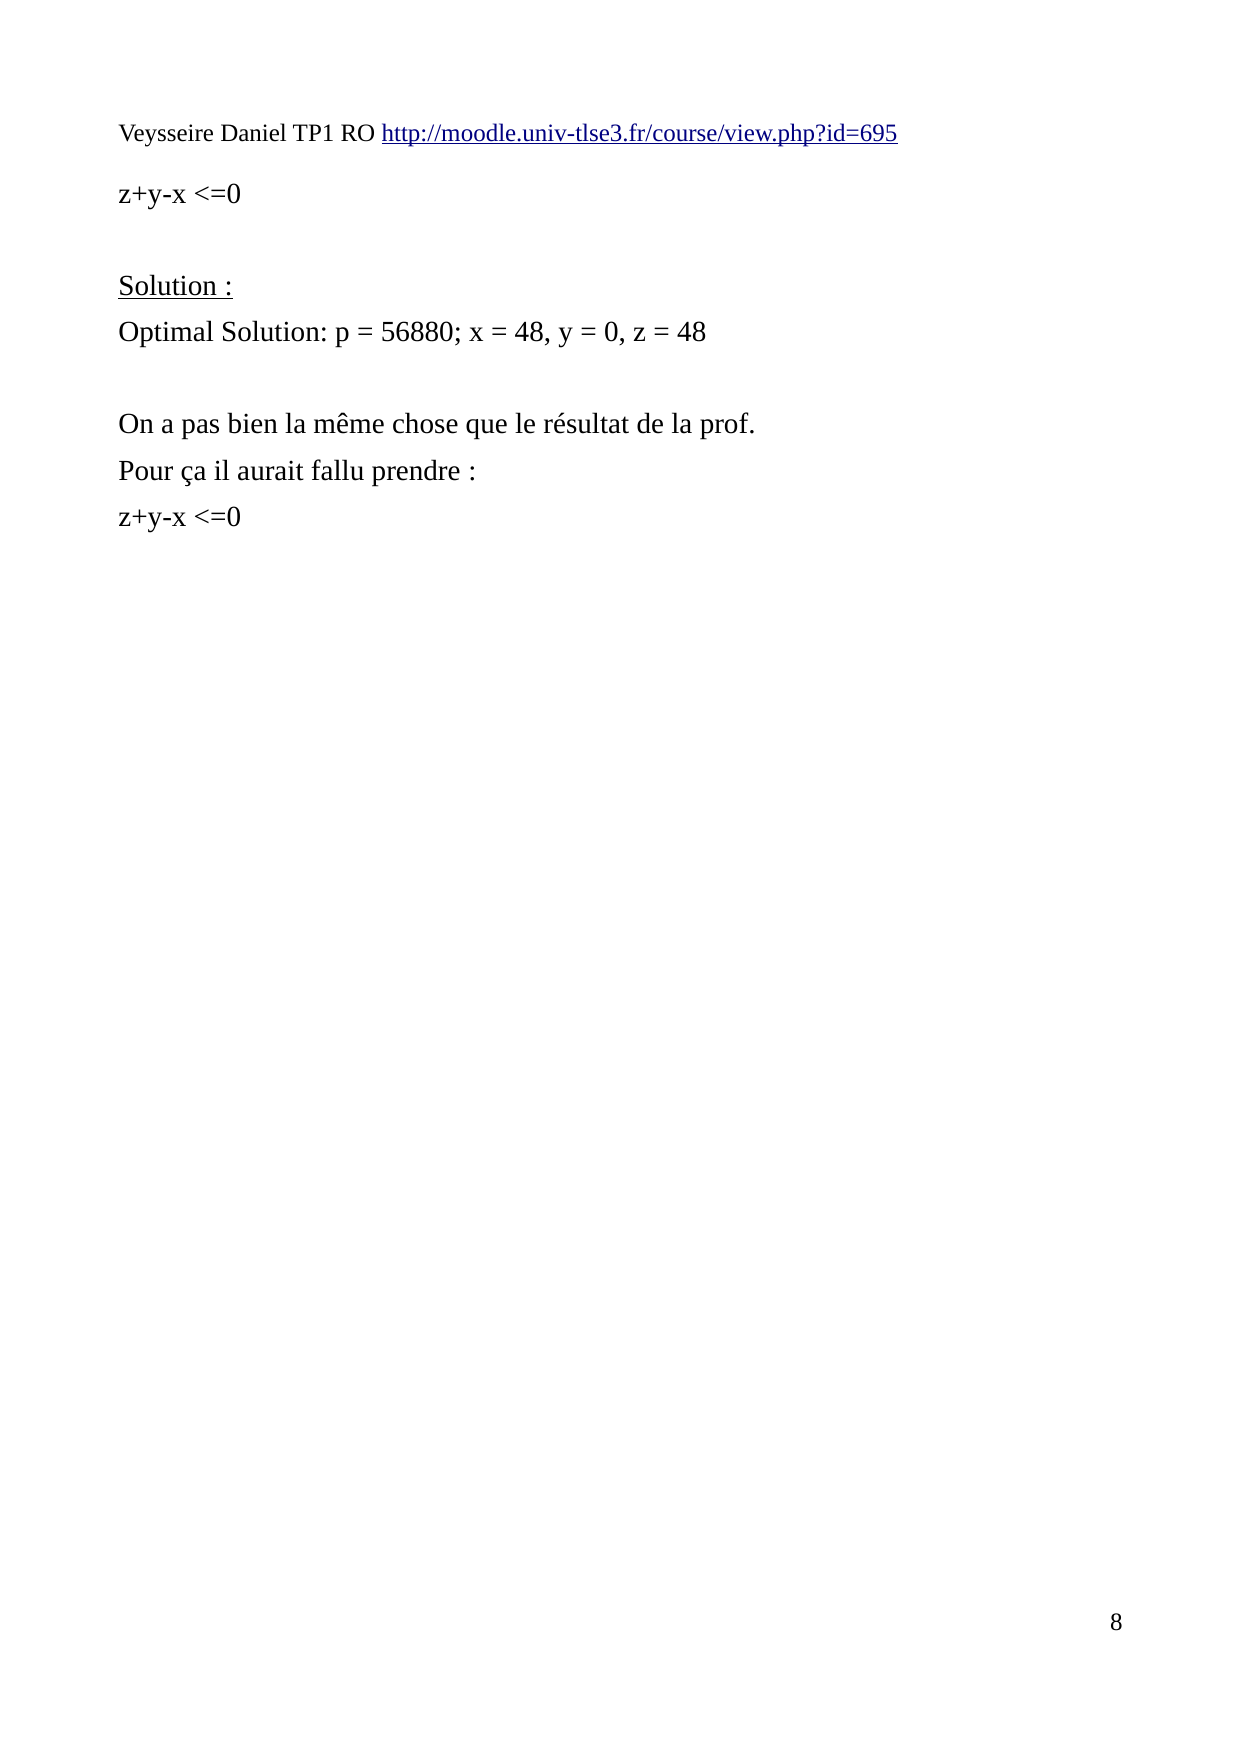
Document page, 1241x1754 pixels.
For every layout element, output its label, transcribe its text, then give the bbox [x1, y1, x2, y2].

text Optimal Solution: p = 56880; x = 48, y = 0, z = 48 [118, 314, 1122, 348]
text Pour ça il aurait fallu prendre : [118, 453, 1122, 486]
text Solution : [118, 268, 1122, 302]
text z+y-x <=0 [118, 499, 1122, 532]
text z+y-x <=0 [118, 176, 1122, 210]
text On a pas bien la même chose que le résultat de la prof. [118, 407, 1122, 440]
